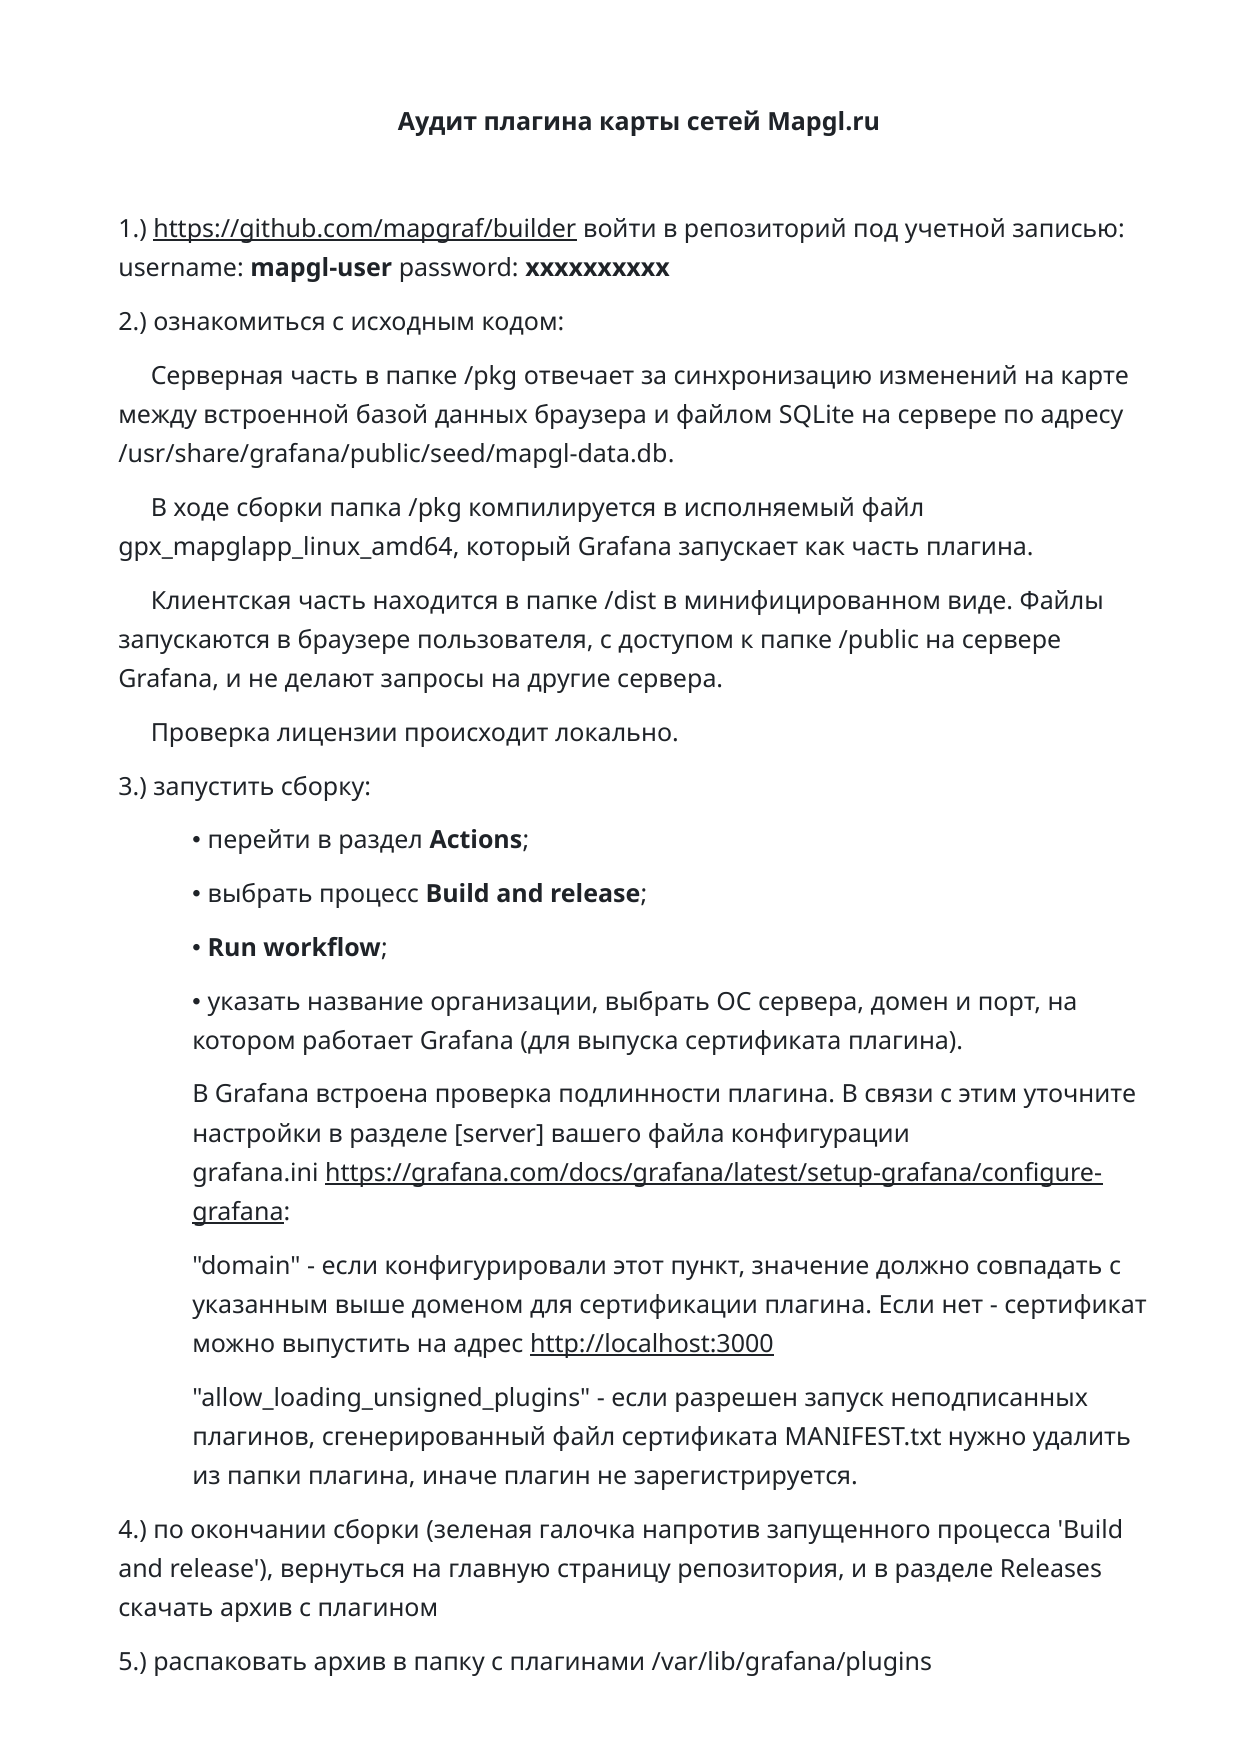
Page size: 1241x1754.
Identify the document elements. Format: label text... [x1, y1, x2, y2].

list Run workflow; [118, 929, 1159, 963]
text Серверная часть в папке /pkg отвечает за синхронизацию изменений на карте между встроенной базой данных браузера и файлом SQLite на сервере по адресу /usr/share/grafana/public/seed/mapgl-data.db. [118, 357, 1159, 470]
list выбрать процесс Build and release; [118, 876, 1159, 910]
list "allow_loading_unsigned_plugins" - если разрешен запуск неподписанных плагинов, сгенерированный файл сертификата MANIFEST.txt нужно удалить из папки плагина, иначе плагин не зарегистрируется. [118, 1379, 1159, 1492]
list перейти в раздел Actions; [118, 822, 1159, 856]
text 2.) ознакомиться с исходным кодом: [118, 304, 1159, 338]
list "domain" - если конфигурировали этот пункт, значение должно совпадать с указанным выше доменом для сертификации плагина. Если нет - сертификат можно выпустить на адрес http://localhost:3000 [118, 1247, 1159, 1360]
text Клиентская часть находится в папке /dist в минифицированном виде. Файлы запускаются в браузере пользователя, с доступом к папке /public на сервере Grafana, и не делают запросы на другие сервера. [118, 582, 1159, 695]
text 5.) распаковать архив в папку с плагинами /var/lib/grafana/plugins [118, 1644, 1159, 1678]
list В Grafana встроена проверка подлинности плагина. В связи с этим уточните настройки в разделе [server] вашего файла конфигурации grafana.ini https://grafana.com/docs/grafana/latest/setup-grafana/configure-grafana: [118, 1076, 1159, 1228]
text В ходе сборки папка /pkg компилируется в исполняемый файл gpx_mapglapp_linux_amd64, который Grafana запускает как часть плагина. [118, 489, 1159, 563]
text 3.) запустить сборку: [118, 768, 1159, 802]
text Аудит плагина карты сетей Mapgl.ru [118, 103, 1159, 137]
list указать название организации, выбрать ОС сервера, домен и порт, на котором работает Grafana (для выпуска сертификата плагина). [118, 983, 1159, 1056]
text Проверка лицензии происходит локально. [118, 714, 1159, 748]
text 1.) https://github.com/mapgraf/builder войти в репозиторий под учетной записью: username: mapgl-user password: xxxxxxxxxx [118, 211, 1159, 284]
text 4.) по окончании сборки (зеленая галочка напротив запущенного процесса 'Build and release'), вернуться на главную страницу репозитория, и в разделе Releases скачать архив с плагином [118, 1512, 1159, 1624]
